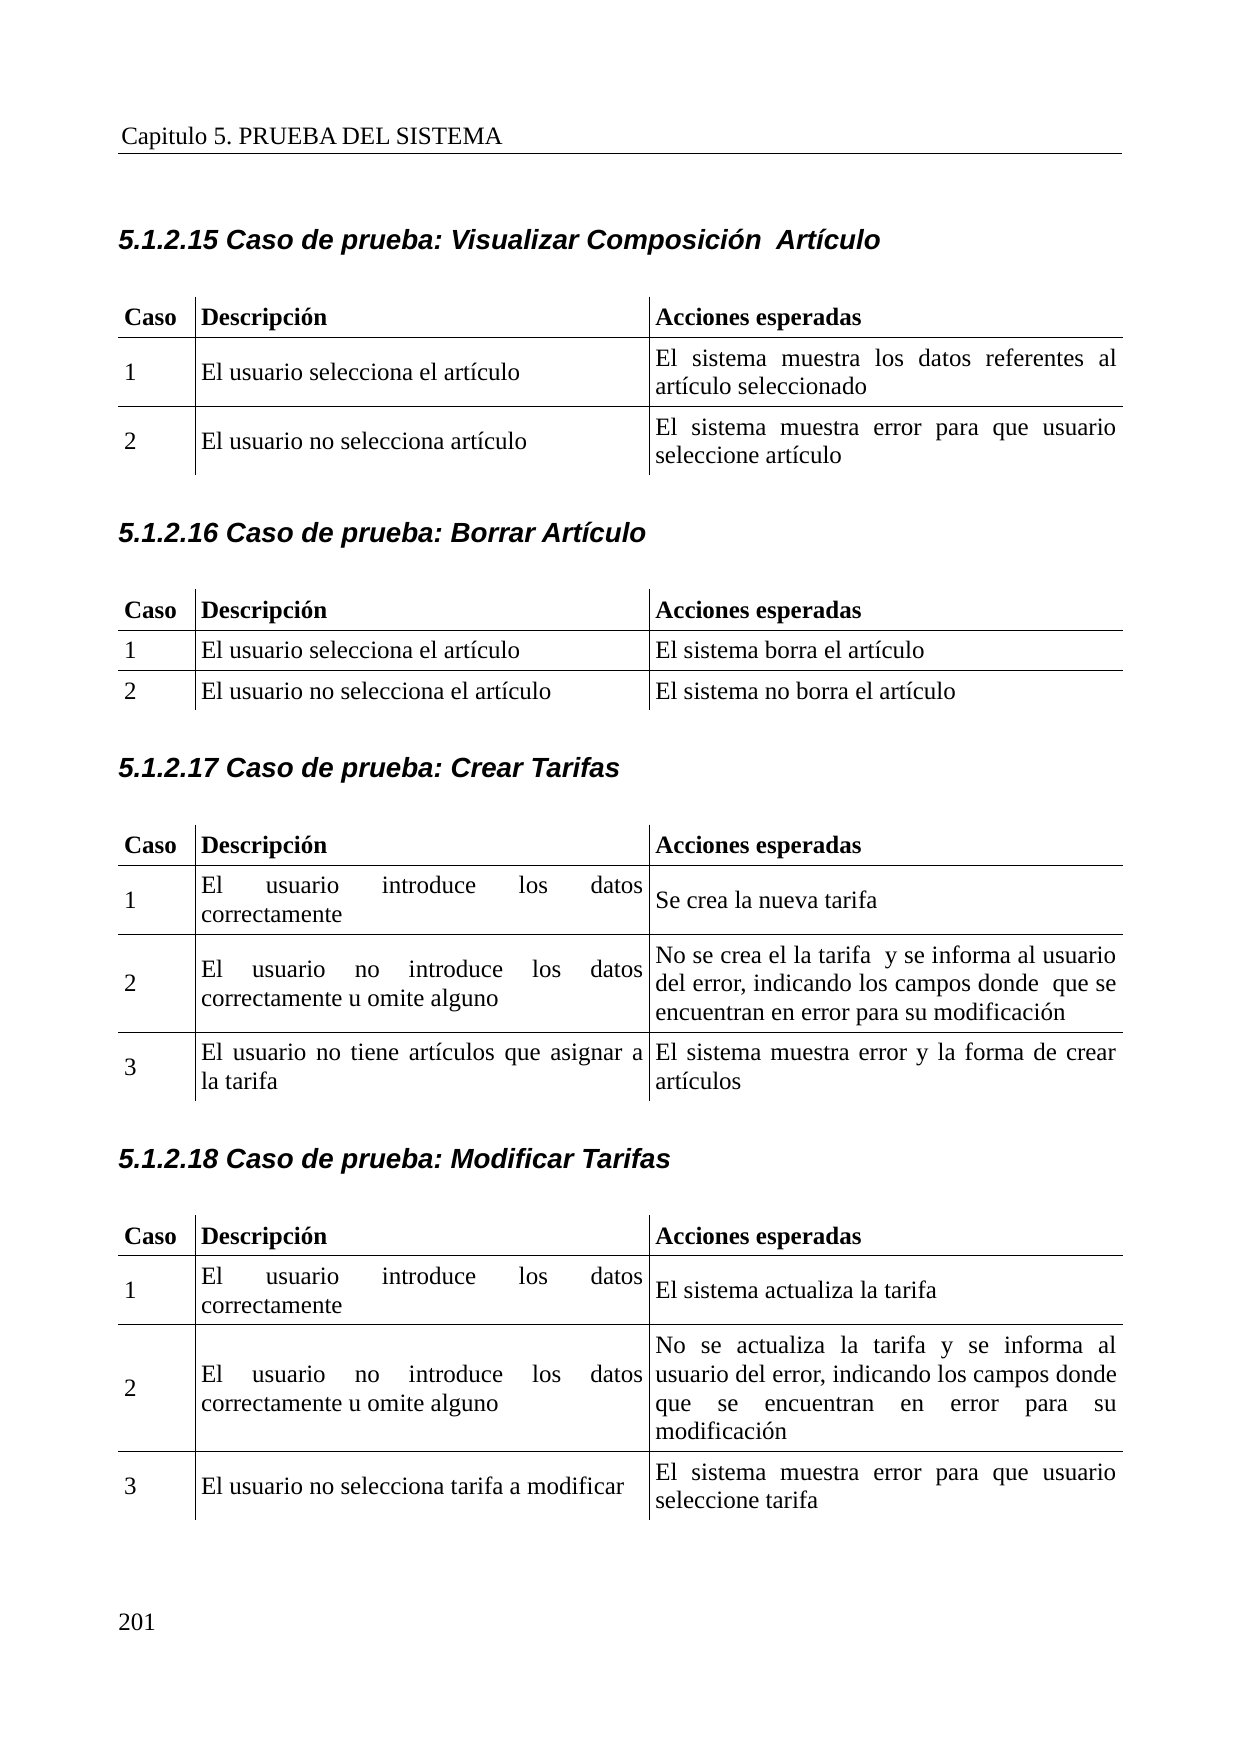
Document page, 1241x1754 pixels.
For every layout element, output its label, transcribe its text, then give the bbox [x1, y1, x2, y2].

table_header Descripción [196, 1215, 649, 1255]
table_cell No se crea el la tarifa y se informa al usuario del error, indicando los campos donde que se encuentran en error para su modificación [650, 935, 1123, 1032]
table_cell 2 [118, 935, 195, 1032]
table_cell El usuario introduce los datos correctamente [196, 866, 649, 934]
table_header Caso [118, 825, 195, 865]
table_cell El usuario selecciona el artículo [196, 631, 649, 670]
table_cell 1 [118, 866, 195, 934]
table_cell El sistema muestra error para que usuario seleccione tarifa [650, 1452, 1123, 1520]
table_header Caso [118, 589, 195, 629]
table_header Acciones esperadas [650, 1215, 1123, 1255]
table_header Acciones esperadas [650, 589, 1123, 629]
table_cell No se actualiza la tarifa y se informa al usuario del error, indicando los campos donde que se encuentran en error para su modificación [650, 1325, 1123, 1451]
table_header Caso [118, 297, 195, 337]
table_cell El usuario no selecciona artículo [196, 407, 649, 475]
table_cell El usuario no tiene artículos que asignar a la tarifa [196, 1033, 649, 1101]
table_cell El usuario selecciona el artículo [196, 338, 649, 406]
subtitle 5.1.2.15 Caso de prueba: Visualizar Composición Artículo [118, 223, 1122, 255]
table_cell El usuario introduce los datos correctamente [196, 1256, 649, 1324]
table_cell El sistema muestra los datos referentes al artículo seleccionado [650, 338, 1123, 406]
table_cell El usuario no introduce los datos correctamente u omite alguno [196, 1325, 649, 1451]
table_cell 2 [118, 671, 195, 710]
subtitle 5.1.2.16 Caso de prueba: Borrar Artículo [118, 516, 1122, 548]
table_header Descripción [196, 297, 649, 337]
table_header Acciones esperadas [650, 825, 1123, 865]
table_cell 2 [118, 1325, 195, 1451]
table_cell El usuario no introduce los datos correctamente u omite alguno [196, 935, 649, 1032]
subtitle 5.1.2.17 Caso de prueba: Crear Tarifas [118, 751, 1122, 783]
table_cell El sistema no borra el artículo [650, 671, 1123, 710]
table_cell El sistema borra el artículo [650, 631, 1123, 670]
table_header Descripción [196, 589, 649, 629]
table_cell Se crea la nueva tarifa [650, 866, 1123, 934]
table_header Caso [118, 1215, 195, 1255]
table_cell 3 [118, 1033, 195, 1101]
table_cell 1 [118, 631, 195, 670]
table_cell 3 [118, 1452, 195, 1520]
table_cell 2 [118, 407, 195, 475]
table_cell 1 [118, 1256, 195, 1324]
subtitle 5.1.2.18 Caso de prueba: Modificar Tarifas [118, 1142, 1122, 1174]
table_cell El sistema muestra error para que usuario seleccione artículo [650, 407, 1123, 475]
table_header Acciones esperadas [650, 297, 1123, 337]
table_cell El sistema muestra error y la forma de crear artículos [650, 1033, 1123, 1101]
table_cell El sistema actualiza la tarifa [650, 1256, 1123, 1324]
table_cell 1 [118, 338, 195, 406]
table_cell El usuario no selecciona tarifa a modificar [196, 1452, 649, 1520]
table_cell El usuario no selecciona el artículo [196, 671, 649, 710]
table_header Descripción [196, 825, 649, 865]
